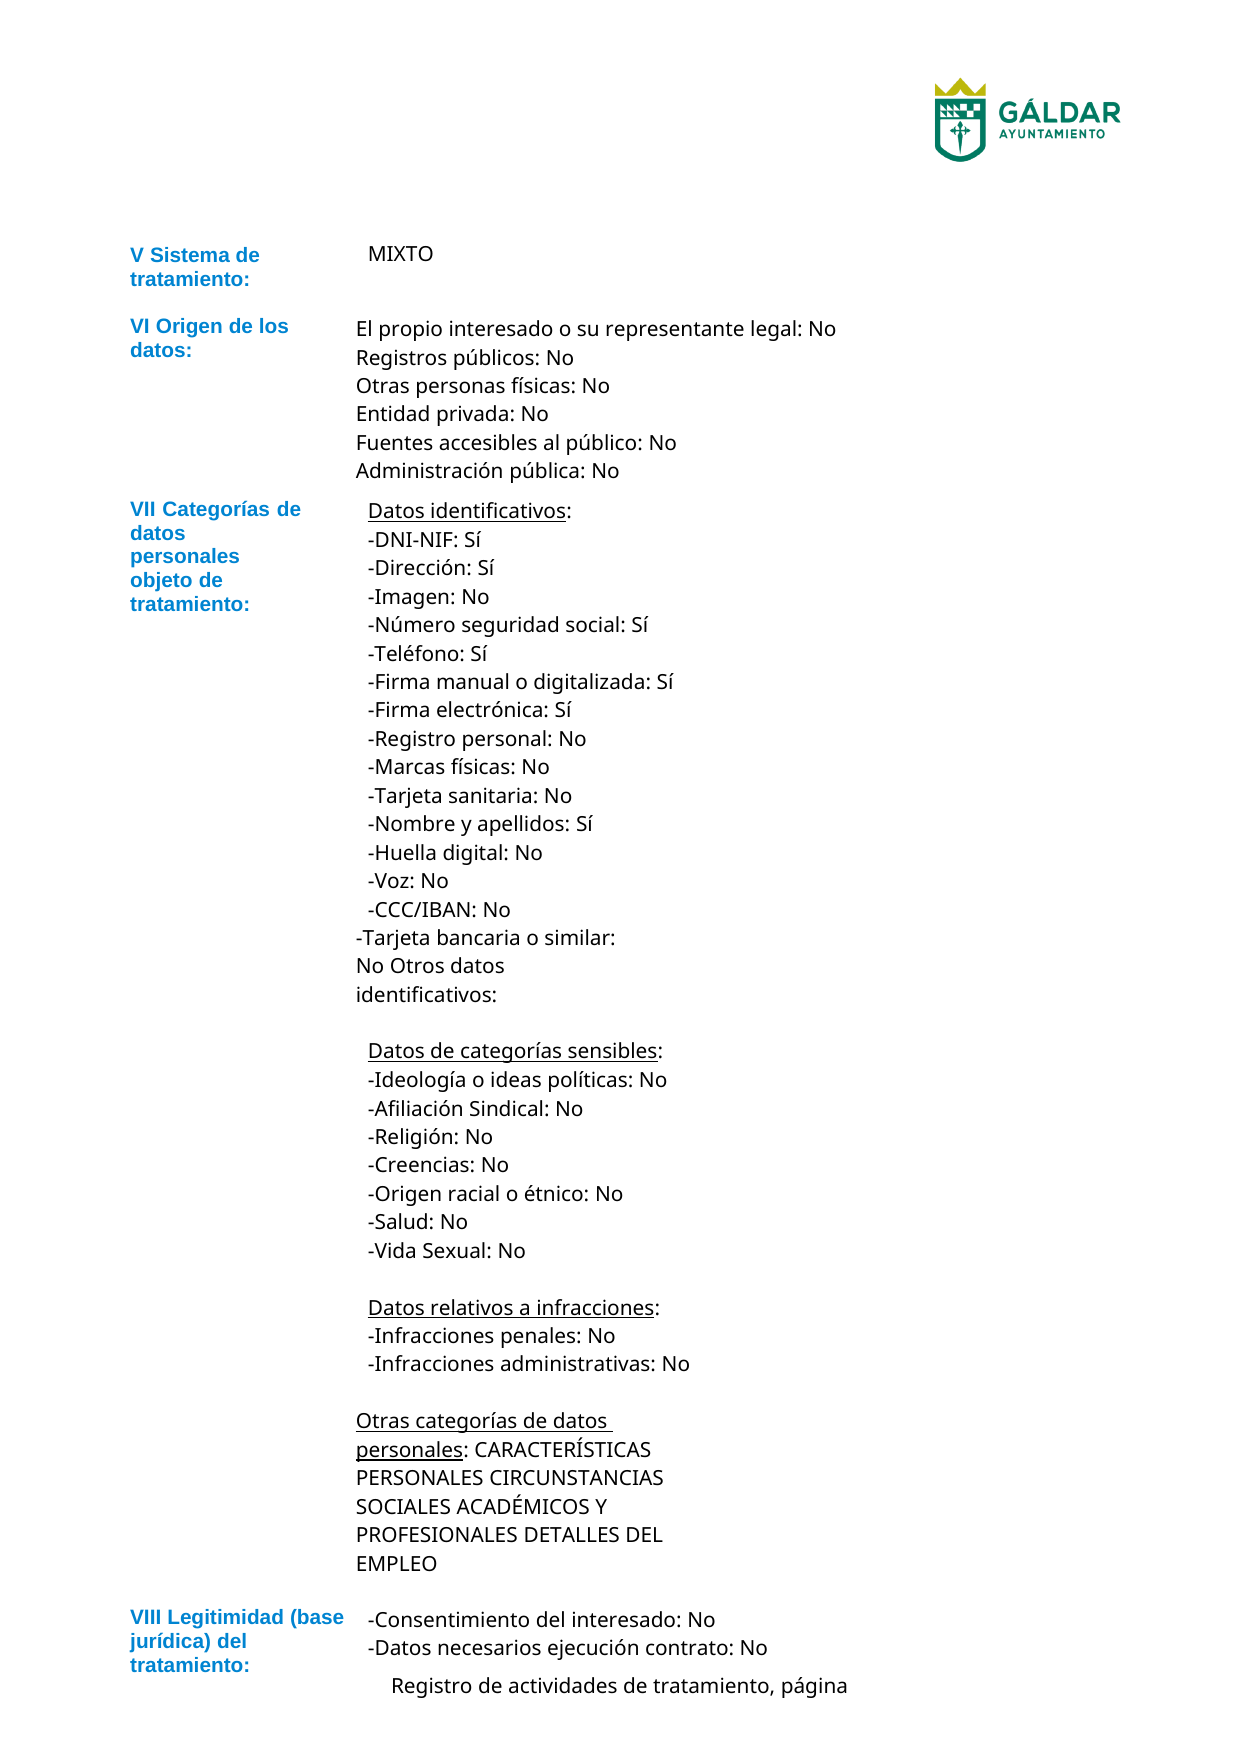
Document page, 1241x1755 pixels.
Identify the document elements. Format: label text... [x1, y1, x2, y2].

table_cell Datos identificativos: -DNI-NIF: Sí -Dirección: Sí -Imagen: No -Número seguridad social: Sí -Teléfono: Sí -Firma manual o digitalizada: Sí -Firma electrónica: Sí -Registro personal: No -Marcas físicas: No -Tarjeta sanitaria: No -Nombre y apellidos: Sí -Huella digital: No -Voz: No -CCC/IBAN: No -Tarjeta bancaria o similar: No Otros datos identificativos: Datos de categorías sensibles: -Ideología o ideas políticas: No -Afiliación Sindical: No -Religión: No -Creencias: No -Origen racial o étnico: No -Salud: No -Vida Sexual: No Datos relativos a infracciones: -Infracciones penales: No -Infracciones administrativas: No Otras categorías de datos personales: CARACTERÍSTICAS PERSONALES CIRCUNSTANCIAS SOCIALES ACADÉMICOS Y PROFESIONALES DETALLES DEL EMPLEO [356, 485, 1101, 1577]
table_cell VI Origen de los datos: [109, 303, 356, 485]
table_header V Sistema de tratamiento: [109, 243, 356, 303]
table_cell -Consentimiento del interesado: No -Datos necesarios ejecución contrato: No [356, 1577, 1101, 1681]
table_cell VIII Legitimidad (base jurídica) del tratamiento: [109, 1577, 356, 1681]
table_cell VII Categorías de datos personales objeto de tratamiento: [109, 485, 356, 1577]
table_cell El propio interesado o su representante legal: No Registros públicos: No Otras personas físicas: No Entidad privada: No Fuentes accesibles al público: No Administración pública: No [356, 303, 1101, 485]
table_header MIXTO [356, 243, 1101, 303]
